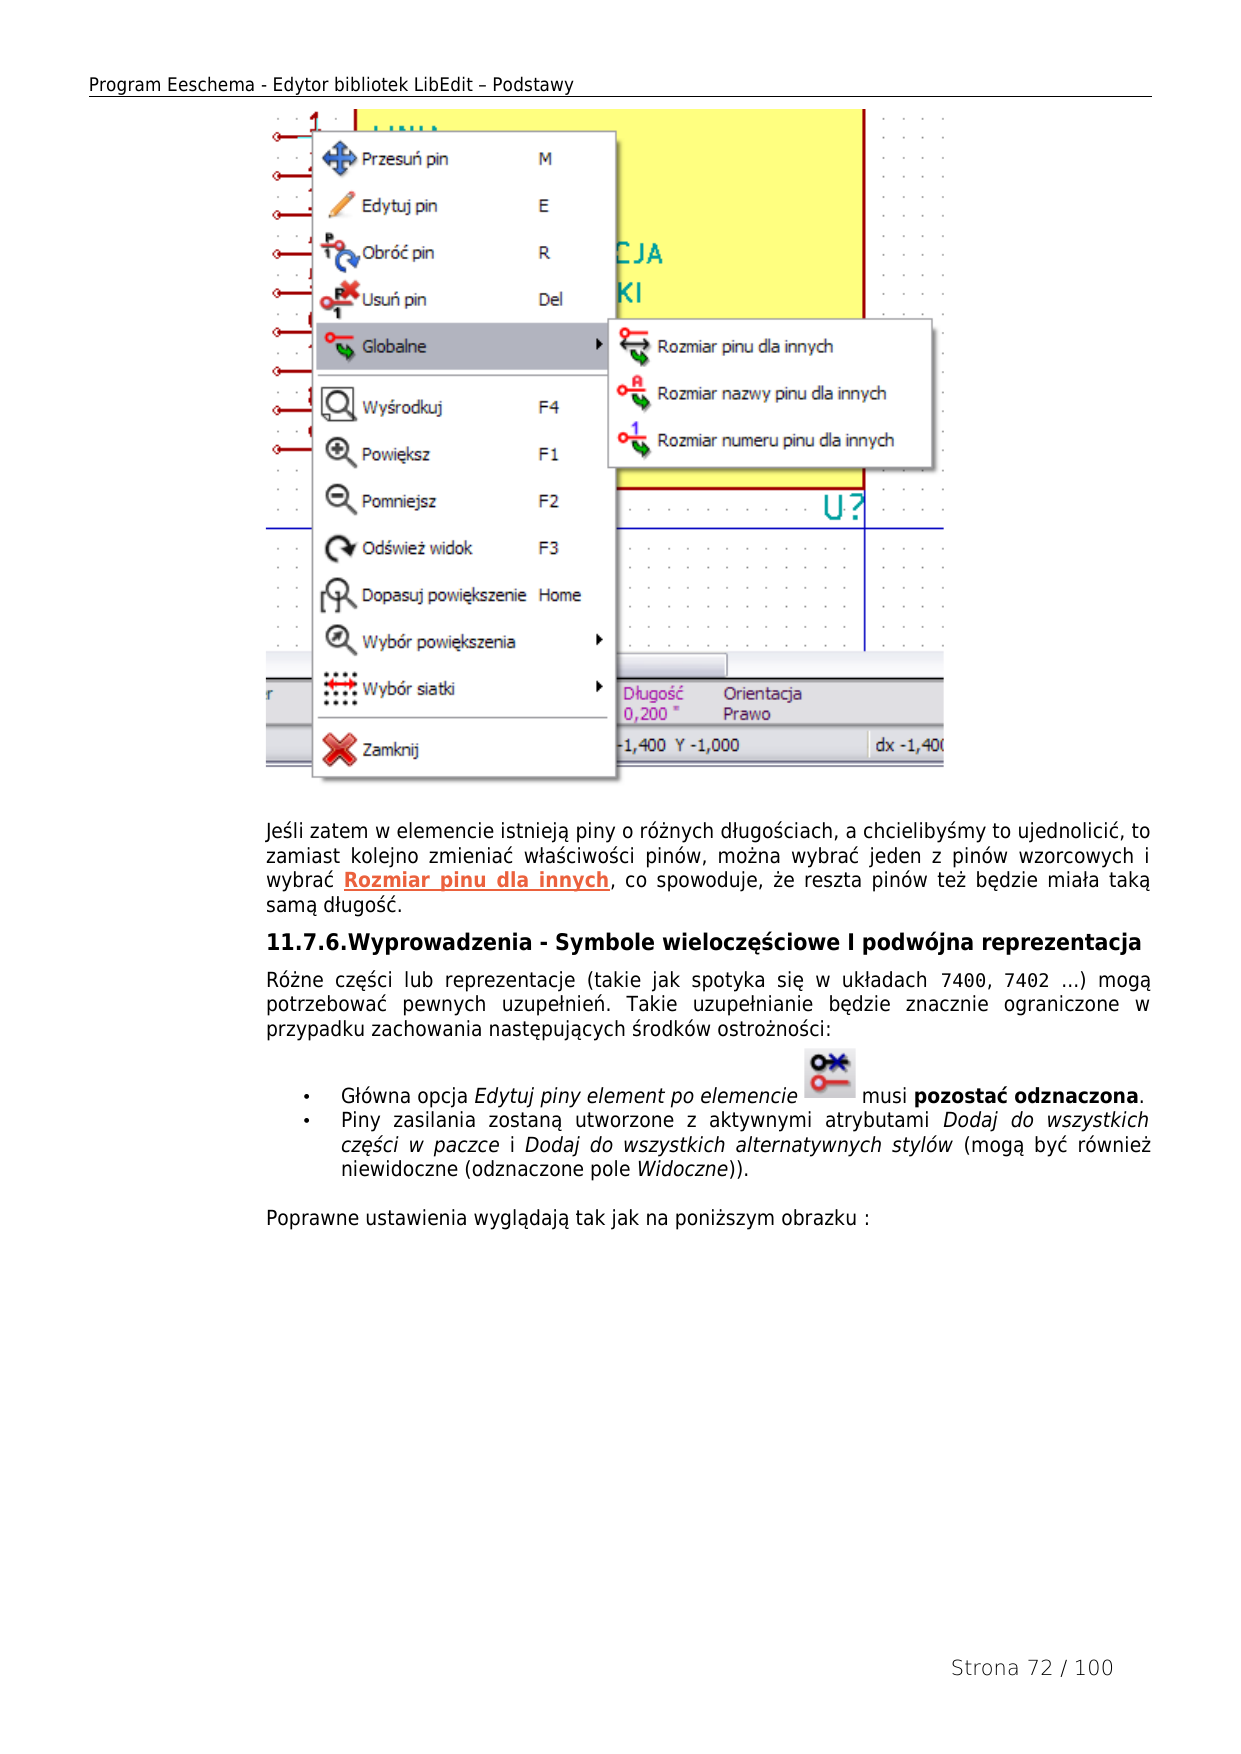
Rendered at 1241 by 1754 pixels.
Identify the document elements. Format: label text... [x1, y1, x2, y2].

picture [804, 1047, 856, 1098]
text Jeśli zatem w elemencie istnieją piny o różnych długościach, a chcielibyśmy to ujednolicić, to zamiast kolejno zmieniać właściwości pinów, można wybrać jeden z pinów wzorcowych i wybrać Rozmiar pinu dla innych, co spowoduje, że reszta pinów też będzie miała taką samą długość. [266, 819, 1152, 917]
subtitle Wyprowadzenia - Symbole wieloczęściowe I podwójna reprezentacja [266, 929, 1152, 956]
list Główna opcja Edytuj piny element po elemencie musi pozostać odznaczona. [303, 1041, 1152, 1108]
picture [265, 109, 944, 789]
list Piny zasilania zostaną utworzone z aktywnymi atrybutami Dodaj do wszystkich części w paczce i Dodaj do wszystkich alternatywnych stylów (mogą być również niewidoczne (odznaczone pole Widoczne)). [303, 1108, 1152, 1182]
text Poprawne ustawienia wyglądają tak jak na poniższym obrazku : [266, 1206, 1152, 1231]
text Różne części lub reprezentacje (takie jak spotyka się w układach 7400, 7402 ...) mogą potrzebować pewnych uzupełnień. Takie uzupełnianie będzie znacznie ograniczone w przypadku zachowania następujących środków ostrożności: [266, 968, 1152, 1041]
